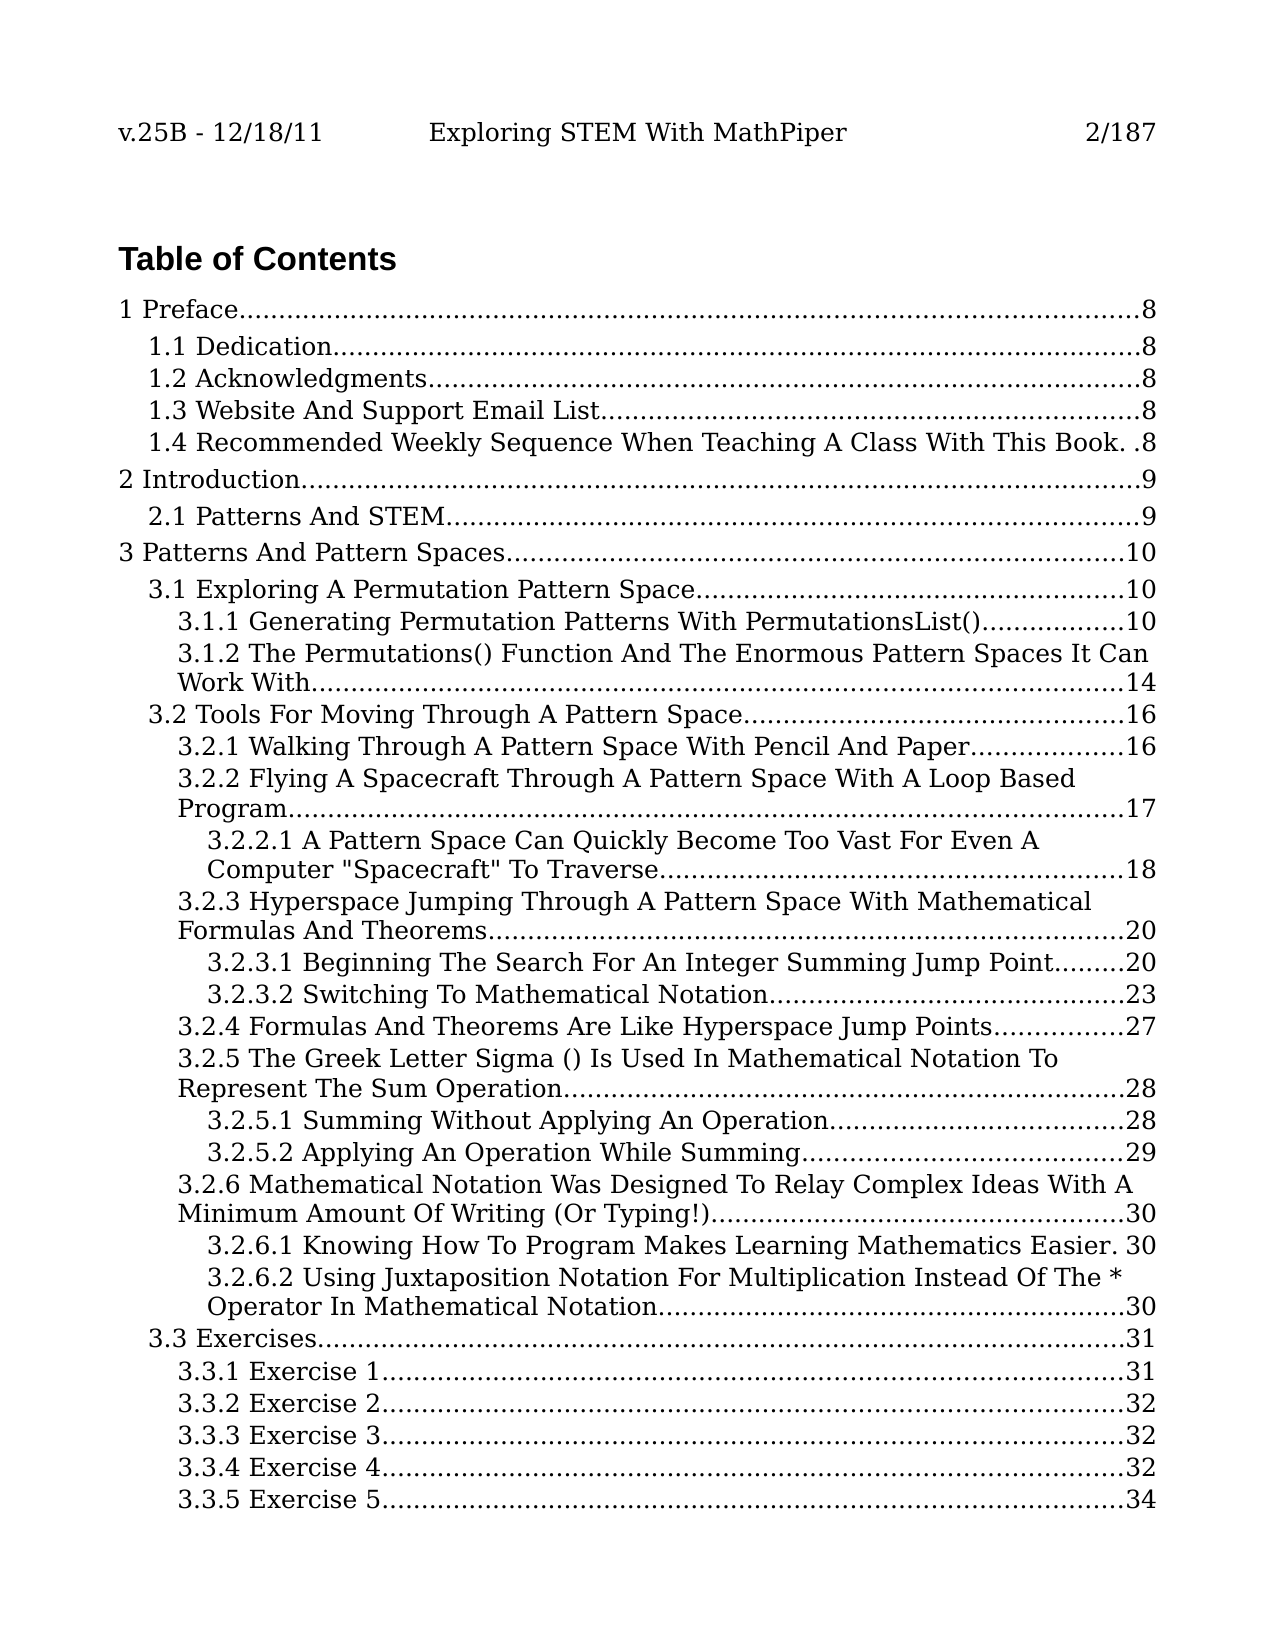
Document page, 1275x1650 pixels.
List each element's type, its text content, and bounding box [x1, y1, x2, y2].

text 3.3.1 Exercise 1 31 [177, 1357, 1157, 1386]
text 1.1 Dedication 8 [148, 332, 1157, 361]
text 1.2 Acknowledgments 8 [148, 364, 1157, 393]
text 1.4 Recommended Weekly Sequence When Teaching A Class With This Book 8 [148, 428, 1157, 457]
text 1 Preface 8 [118, 295, 1157, 324]
text 3.2.5.1 Summing Without Applying An Operation 28 [207, 1106, 1157, 1135]
text 3.3.5 Exercise 5 34 [177, 1485, 1157, 1514]
text 3.2.2 Flying A Spacecraft Through A Pattern Space With A Loop Based Program 17 [177, 764, 1157, 823]
text 3.2.5.2 Applying An Operation While Summing 29 [207, 1138, 1157, 1167]
text 3 Patterns And Pattern Spaces 10 [118, 538, 1157, 567]
text 3.2.1 Walking Through A Pattern Space With Pencil And Paper 16 [177, 732, 1157, 762]
text 3.2.3.1 Beginning The Search For An Integer Summing Jump Point 20 [207, 948, 1157, 977]
text 3.1 Exploring A Permutation Pattern Space 10 [148, 575, 1157, 604]
text 3.2.6.2 Using Juxtaposition Notation For Multiplication Instead Of The * Operator In Mathematical Notation 30 [207, 1263, 1157, 1322]
text 3.2.3 Hyperspace Jumping Through A Pattern Space With Mathematical Formulas And Theorems 20 [177, 887, 1157, 945]
text 3.2.6 Mathematical Notation Was Designed To Relay Complex Ideas With A Minimum Amount Of Writing (Or Typing!) 30 [177, 1170, 1157, 1228]
text 3.2.2.1 A Pattern Space Can Quickly Become Too Vast For Even A Computer "Spacecraft" To Traverse 18 [207, 826, 1157, 884]
text 3.2.5 The Greek Letter Sigma () Is Used In Mathematical Notation To Represent The Sum Operation 28 [177, 1044, 1157, 1103]
text 3.2 Tools For Moving Through A Pattern Space 16 [148, 700, 1157, 729]
text 3.2.3.2 Switching To Mathematical Notation 23 [207, 980, 1157, 1009]
text 3.1.2 The Permutations() Function And The Enormous Pattern Spaces It Can Work With 14 [177, 639, 1157, 697]
text 3.1.1 Generating Permutation Patterns With PermutationsList() 10 [177, 607, 1157, 636]
text 3.3.3 Exercise 3 32 [177, 1421, 1157, 1450]
text 2.1 Patterns And STEM 9 [148, 502, 1157, 531]
text 3.3.4 Exercise 4 32 [177, 1453, 1157, 1482]
subtitle Table of Contents [118, 239, 1157, 277]
text 3.2.6.1 Knowing How To Program Makes Learning Mathematics Easier 30 [207, 1231, 1157, 1260]
text 1.3 Website And Support Email List 8 [148, 396, 1157, 425]
text 3.3 Exercises 31 [148, 1324, 1157, 1354]
text 3.3.2 Exercise 2 32 [177, 1389, 1157, 1418]
text 3.2.4 Formulas And Theorems Are Like Hyperspace Jump Points 27 [177, 1012, 1157, 1042]
text 2 Introduction 9 [118, 465, 1157, 494]
